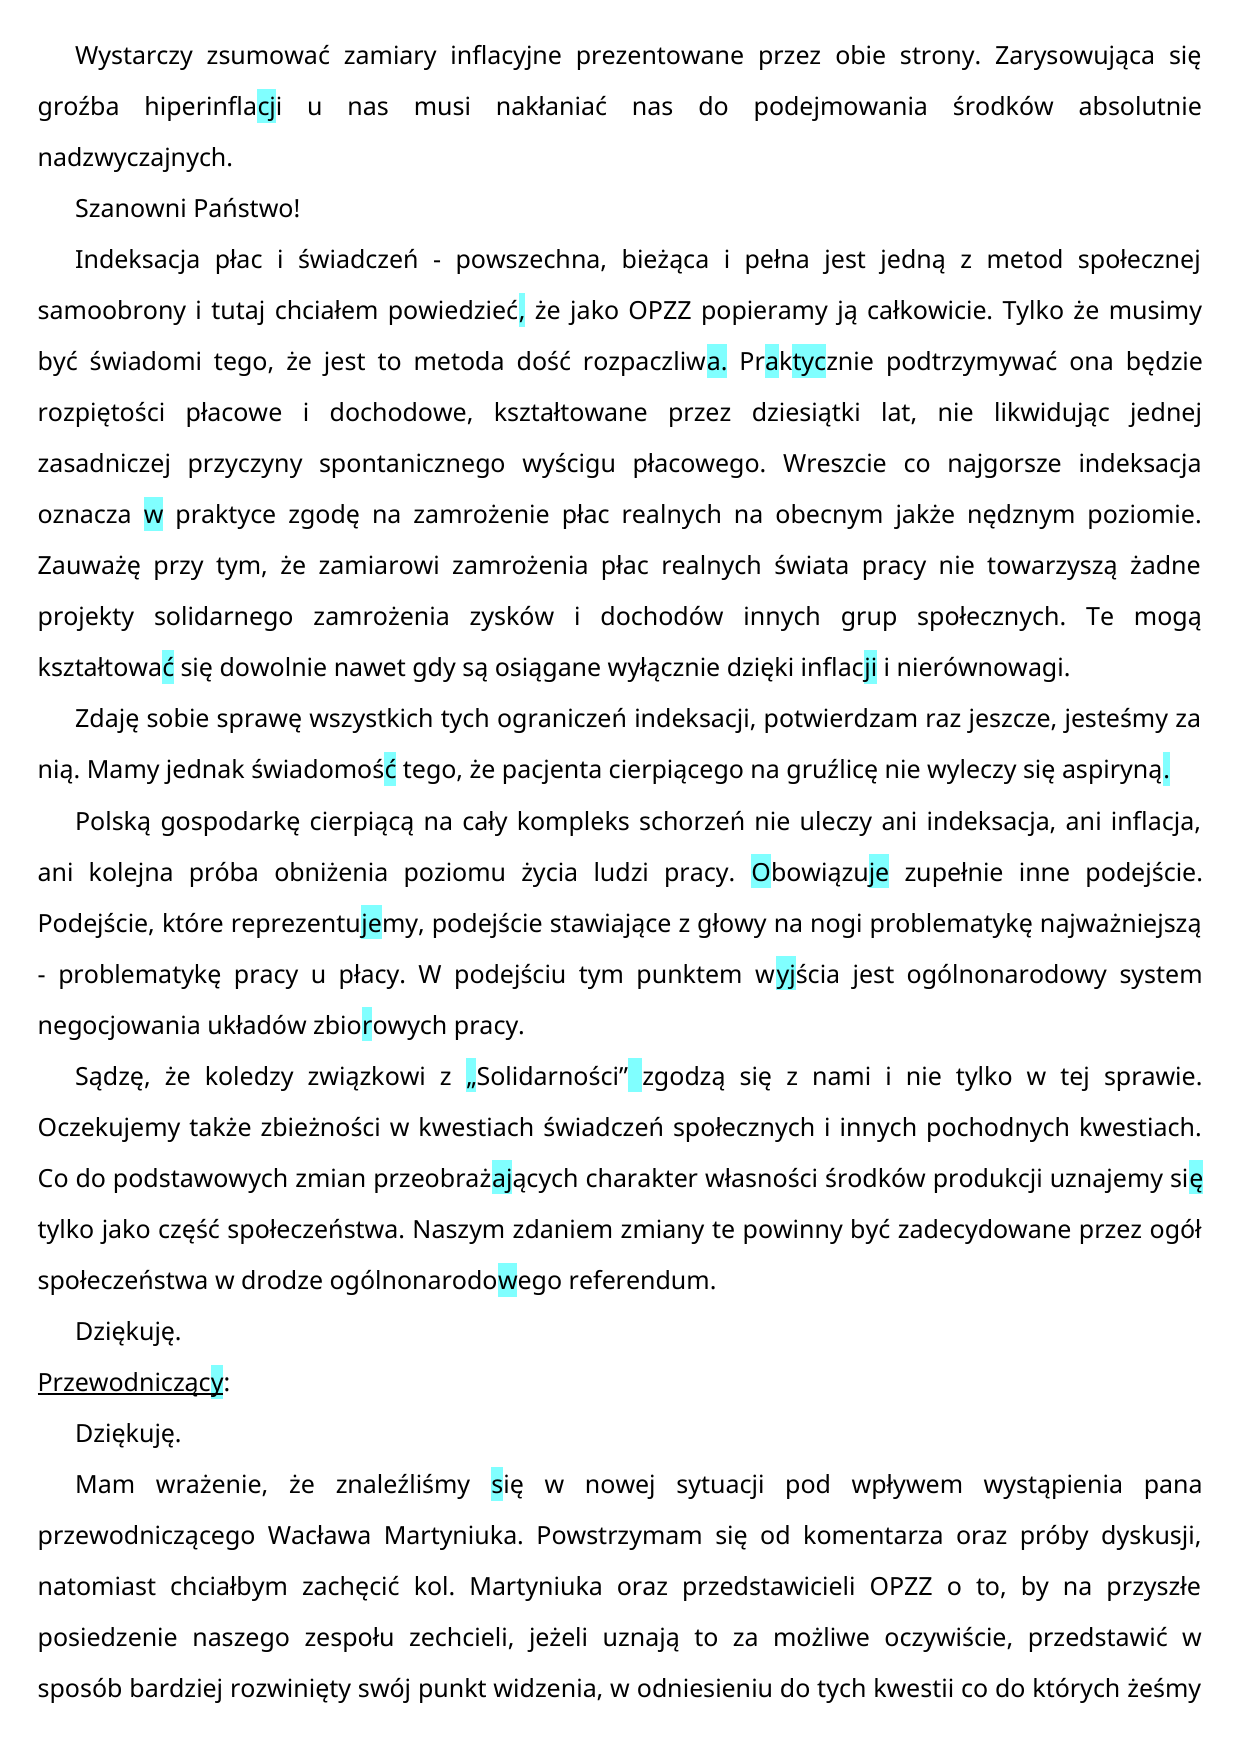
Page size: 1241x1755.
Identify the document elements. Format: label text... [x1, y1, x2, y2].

text Dziękuję. [37, 1313, 1203, 1348]
text Mam wrażenie, że znaleźliśmy się w nowej sytuacji pod wpływem wystąpienia pana przewodniczącego Wacława Martyniuka. Powstrzymam się od komentarza oraz próby dyskusji, natomiast chciałbym zachęcić kol. Martyniuka oraz przedstawicieli OPZZ o to, by na przyszłe posiedzenie naszego zespołu zechcieli, jeżeli uznają to za możliwe oczywiście, przedstawić w sposób bardziej rozwinięty swój punkt widzenia, w odniesieniu do tych kwestii co do których żeśmy [37, 1467, 1203, 1705]
text Polską gospodarkę cierpiącą na cały kompleks schorzeń nie uleczy ani indeksacja, ani inflacja, ani kolejna próba obniżenia poziomu życia ludzi pracy. Obowiązuje zupełnie inne podejście. Podejście, które reprezentujemy, podejście stawiające z głowy na nogi problematykę najważniejszą - problematykę pracy u płacy. W podejściu tym punktem wyjścia jest ogólnonarodowy system negocjowania układów zbiorowych pracy. [37, 803, 1203, 1041]
text Szanowni Państwo! [37, 191, 1203, 225]
text Wystarczy zsumować zamiary inflacyjne prezentowane przez obie strony. Zarysowująca się groźba hiperinflacji u nas musi nakłaniać nas do podejmowania środków absolutnie nadzwyczajnych. [37, 37, 1203, 174]
text Dziękuję. [37, 1416, 1203, 1450]
text Indeksacja płac i świadczeń - powszechna, bieżąca i pełna jest jedną z metod społecznej samoobrony i tutaj chciałem powiedzieć, że jako OPZZ popieramy ją całkowicie. Tylko że musimy być świadomi tego, że jest to metoda dość rozpaczliwa. Praktycznie podtrzymywać ona będzie rozpiętości płacowe i dochodowe, kształtowane przez dziesiątki lat, nie likwidując jednej zasadniczej przyczyny spontanicznego wyścigu płacowego. Wreszcie co najgorsze indeksacja oznacza w praktyce zgodę na zamrożenie płac realnych na obecnym jakże nędznym poziomie. Zauważę przy tym, że zamiarowi zamrożenia płac realnych świata pracy nie towarzyszą żadne projekty solidarnego zamrożenia zysków i dochodów innych grup społecznych. Te mogą kształtować się dowolnie nawet gdy są osiągane wyłącznie dzięki inflacji i nierównowagi. [37, 242, 1203, 684]
text Sądzę, że koledzy związkowi z „Solidarności” zgodzą się z nami i nie tylko w tej sprawie. Oczekujemy także zbieżności w kwestiach świadczeń społecznych i innych pochodnych kwestiach. Co do podstawowych zmian przeobrażających charakter własności środków produkcji uznajemy się tylko jako część społeczeństwa. Naszym zdaniem zmiany te powinny być zadecydowane przez ogół społeczeństwa w drodze ogólnonarodowego referendum. [37, 1058, 1203, 1297]
text Zdaję sobie sprawę wszystkich tych ograniczeń indeksacji, potwierdzam raz jeszcze, jesteśmy za nią. Mamy jednak świadomość tego, że pacjenta cierpiącego na gruźlicę nie wyleczy się aspiryną. [37, 701, 1203, 786]
text Przewodniczący: [37, 1364, 1203, 1399]
